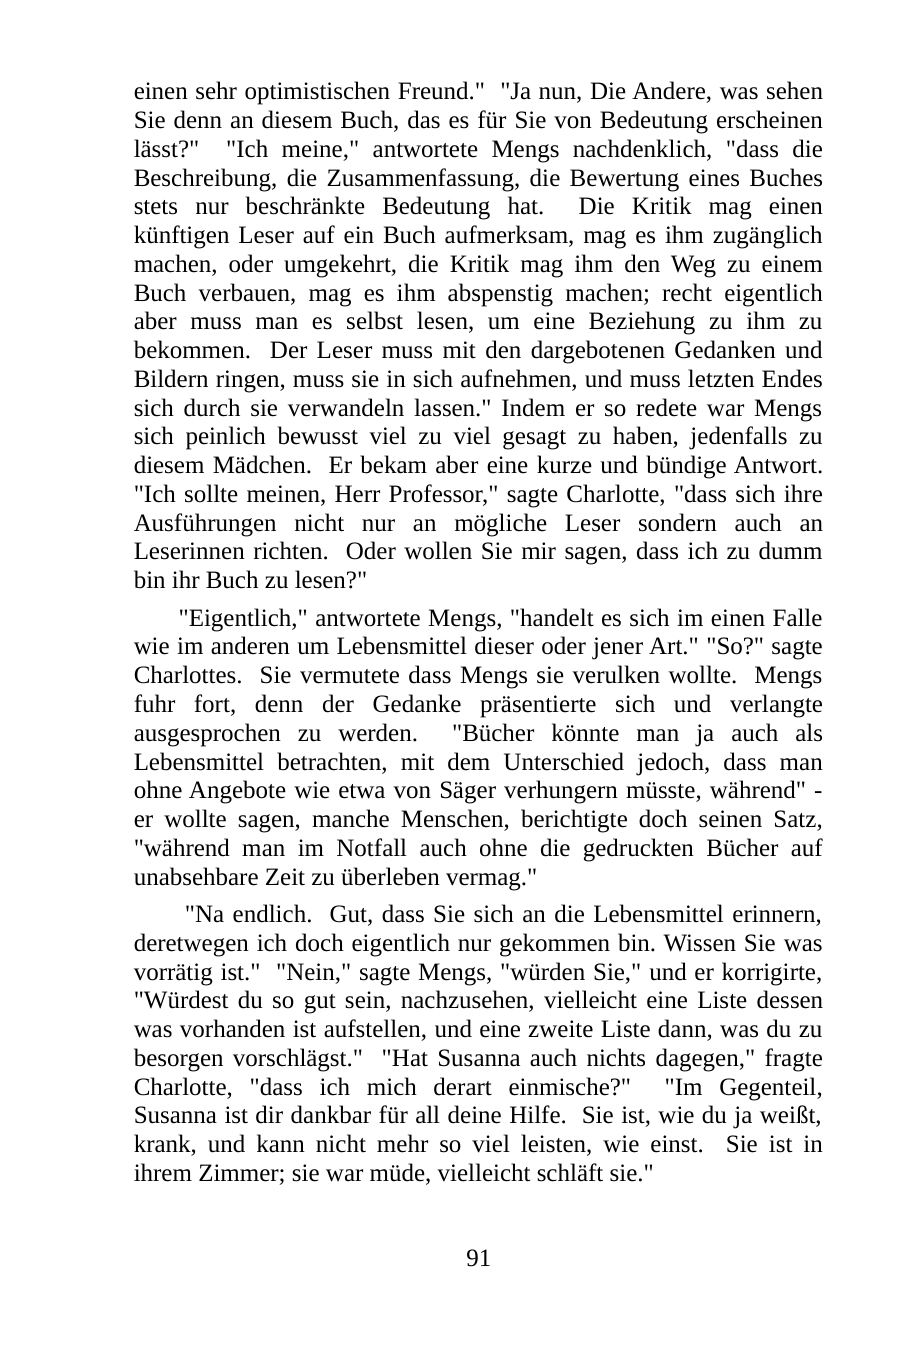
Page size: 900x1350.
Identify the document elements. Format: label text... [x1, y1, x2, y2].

text einen sehr optimistischen Freund." "Ja nun, Die Andere, was sehen Sie denn an diesem Buch, das es für Sie von Bedeutung erscheinen lässt?" "Ich meine," antwortete Mengs nachdenklich, "dass die Beschreibung, die Zusammenfassung, die Bewertung eines Buches stets nur beschränkte Bedeutung hat. Die Kritik mag einen künftigen Leser auf ein Buch aufmerksam, mag es ihm zugänglich machen, oder umgekehrt, die Kritik mag ihm den Weg zu einem Buch verbauen, mag es ihm abspenstig machen; recht eigentlich aber muss man es selbst lesen, um eine Beziehung zu ihm zu bekommen. Der Leser muss mit den dargebotenen Gedanken und Bildern ringen, muss sie in sich aufnehmen, und muss letzten Endes sich durch sie verwandeln lassen." Indem er so redete war Mengs sich peinlich bewusst viel zu viel gesagt zu haben, jedenfalls zu diesem Mädchen. Er bekam aber eine kurze und bündige Antwort. "Ich sollte meinen, Herr Professor," sagte Charlotte, "dass sich ihre Ausführungen nicht nur an mögliche Leser sondern auch an Leserinnen richten. Oder wollen Sie mir sagen, dass ich zu dumm bin ihr Buch zu lesen?" [133, 76, 823, 594]
text "Na endlich. Gut, dass Sie sich an die Lebensmittel erinnern, deretwegen ich doch eigentlich nur gekommen bin. Wissen Sie was vorrätig ist." "Nein," sagte Mengs, "würden Sie," und er korrigirte, "Würdest du so gut sein, nachzusehen, vielleicht eine Liste dessen was vorhanden ist aufstellen, und eine zweite Liste dann, was du zu besorgen vorschlägst." "Hat Susanna auch nichts dagegen," fragte Charlotte, "dass ich mich derart einmische?" "Im Gegenteil, Susanna ist dir dankbar für all deine Hilfe. Sie ist, wie du ja weißt, krank, und kann nicht mehr so viel leisten, wie einst. Sie ist in ihrem Zimmer; sie war müde, vielleicht schläft sie." [133, 899, 823, 1187]
text "Eigentlich," antwortete Mengs, "handelt es sich im einen Falle wie im anderen um Lebensmittel dieser oder jener Art." "So?" sagte Charlottes. Sie vermutete dass Mengs sie verulken wollte. Mengs fuhr fort, denn der Gedanke präsentierte sich und verlangte ausgesprochen zu werden. "Bücher könnte man ja auch als Lebensmittel betrachten, mit dem Unterschied jedoch, dass man ohne Angebote wie etwa von Säger verhungern müsste, während" - er wollte sagen, manche Menschen, berichtigte doch seinen Satz, "während man im Notfall auch ohne die gedruckten Bücher auf unabsehbare Zeit zu überleben vermag." [133, 603, 823, 890]
